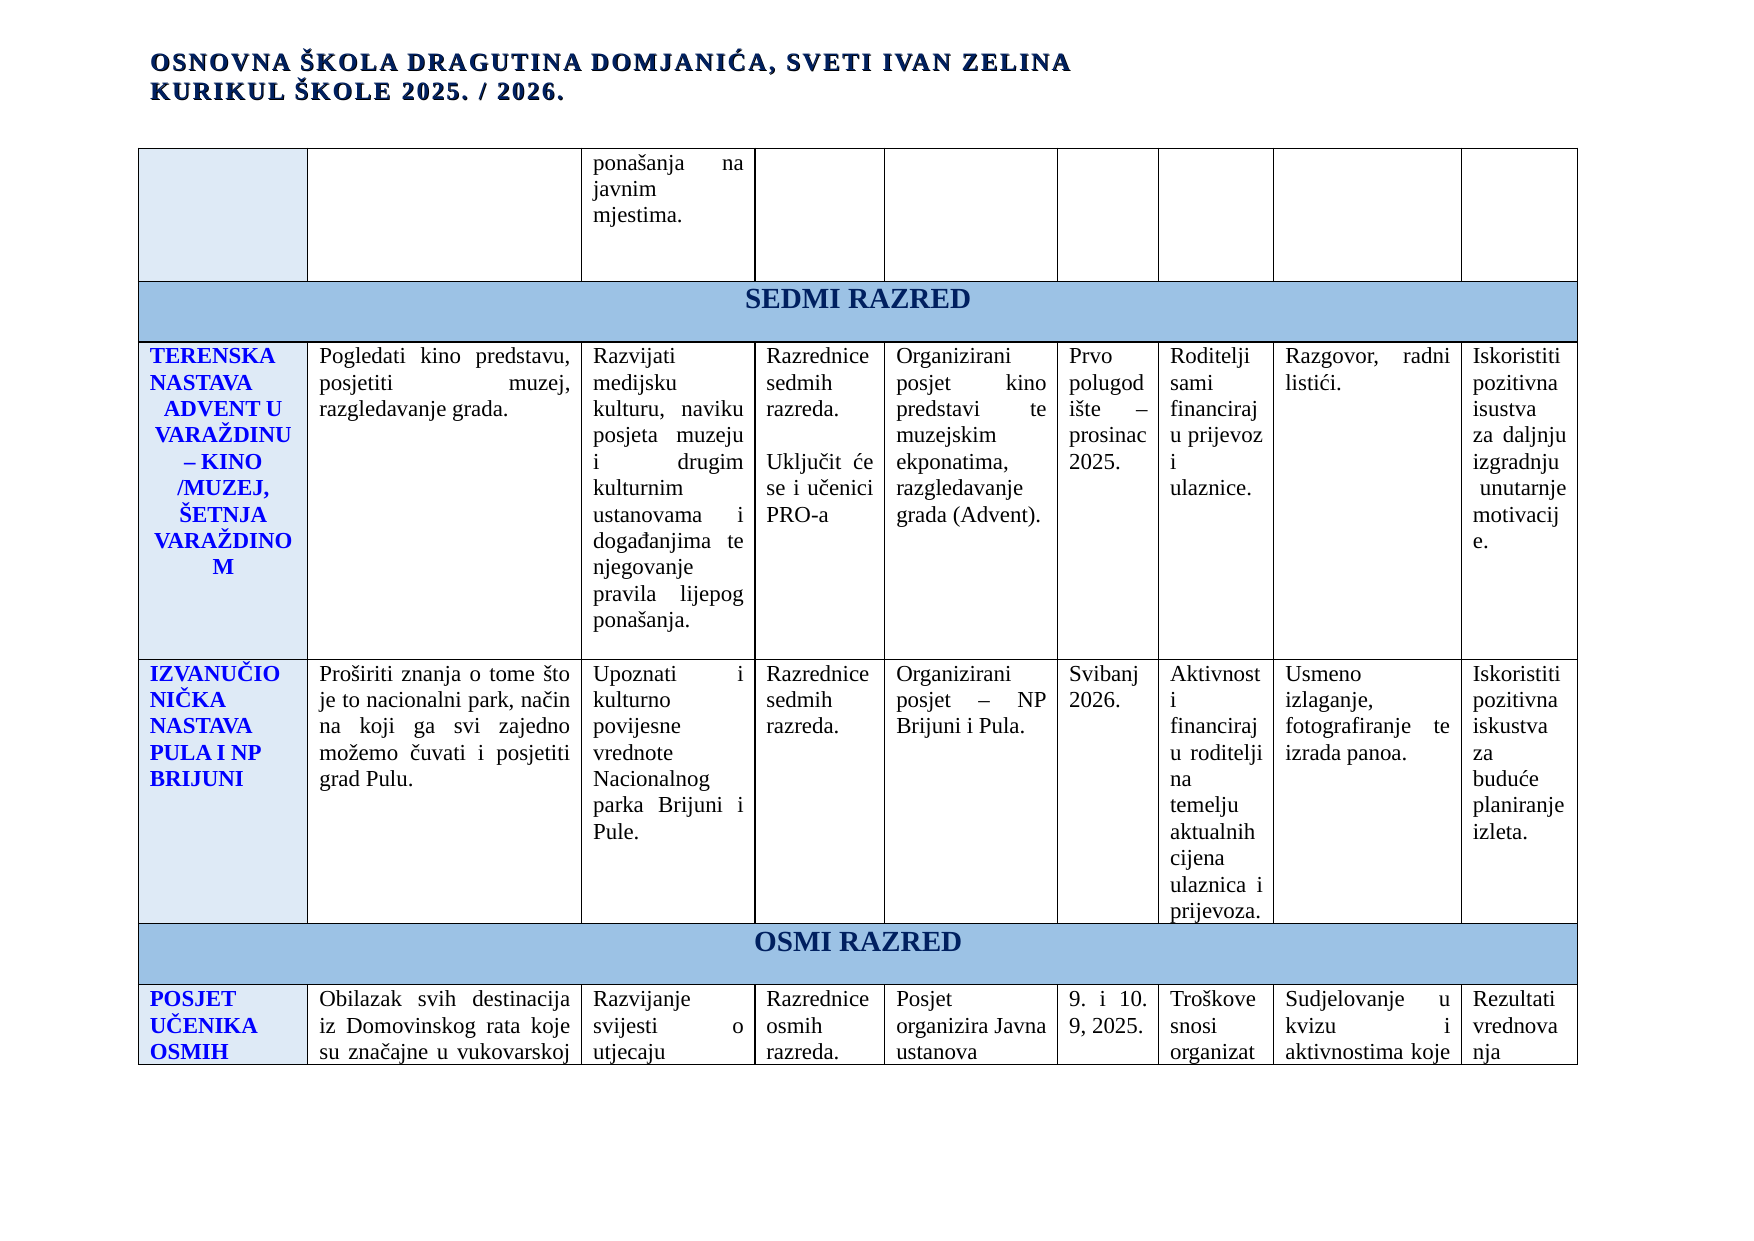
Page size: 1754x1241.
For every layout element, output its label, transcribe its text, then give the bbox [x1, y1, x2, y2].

table_cell Pogledati kino predstavu, posjetiti muzej, razgledavanje grada. [308, 343, 581, 659]
table_cell [1462, 149, 1577, 281]
table_cell [1159, 149, 1273, 281]
table_cell IZVANUČIONIČKA NASTAVA PULA I NP BRIJUNI [139, 660, 307, 923]
table_cell Razvijati medijsku kulturu, naviku posjeta muzeju i drugim kulturnim ustanovama i događanjima te njegovanje pravila lijepog ponašanja. [582, 343, 754, 659]
table_cell OSMI RAZRED [139, 924, 1577, 984]
table_cell [885, 149, 1057, 281]
table_cell Usmeno izlaganje, fotografiranje te izrada panoa. [1274, 660, 1461, 923]
table_cell [139, 149, 307, 281]
table_cell [1058, 149, 1158, 281]
table_cell ponašanja na javnim mjestima. [582, 149, 754, 281]
table_cell Organizirani posjet kino predstavi te muzejskim ekponatima, razgledavanje grada (Advent). [885, 343, 1057, 659]
table_cell Razgovor, radni listići. [1274, 343, 1461, 659]
table_cell Sudjelovanje u kvizu i aktivnostima koje [1274, 985, 1461, 1064]
table_cell Rezultati vrednovanja [1462, 985, 1577, 1064]
table_cell [756, 149, 884, 281]
table_cell TERENSKA NASTAVA ADVENT U VARAŽDINU – KINO /MUZEJ, ŠETNJA VARAŽDINOM [139, 343, 307, 659]
table_cell Prvo polugodište – prosinac 2025. [1058, 343, 1158, 659]
table_cell Proširiti znanja o tome što je to nacionalni park, način na koji ga svi zajedno možemo čuvati i posjetiti grad Pulu. [308, 660, 581, 923]
table_cell Organizirani posjet – NP Brijuni i Pula. [885, 660, 1057, 923]
table_cell [1274, 149, 1461, 281]
table_cell Iskoristiti pozitivna iskustva za buduće planiranje izleta. [1462, 660, 1577, 923]
table_cell Razrednice sedmih razreda. Uključit će se i učenici PRO-a [756, 343, 884, 659]
table_cell Razrednice sedmih razreda. [756, 660, 884, 923]
table_cell 9. i 10. 9, 2025. [1058, 985, 1158, 1064]
table_cell SEDMI RAZRED [139, 282, 1577, 341]
table_cell [308, 149, 581, 281]
table_cell Obilazak svih destinacija iz Domovinskog rata koje su značajne u vukovarskoj [308, 985, 581, 1064]
table_cell Upoznati i kulturno povijesne vrednote Nacionalnog parka Brijuni i Pule. [582, 660, 754, 923]
table_cell POSJET UČENIKA OSMIH [139, 985, 307, 1064]
table_cell Razvijanje svijesti o utjecaju [582, 985, 754, 1064]
table_cell Roditelji sami financiraju prijevoz i ulaznice. [1159, 343, 1273, 659]
table_cell Iskoristiti pozitivna isustva za daljnju izgradnju unutarnje motivacije. [1462, 343, 1577, 659]
table_cell Posjet organizira Javna ustanova [885, 985, 1057, 1064]
table_cell Svibanj2026. [1058, 660, 1158, 923]
table_cell Troškove snosi organizat [1159, 985, 1273, 1064]
table_cell Razrednice osmih razreda. [756, 985, 884, 1064]
table_cell Aktivnosti financiraju roditelji na temelju aktualnih cijena ulaznica i prijevoza. [1159, 660, 1273, 923]
